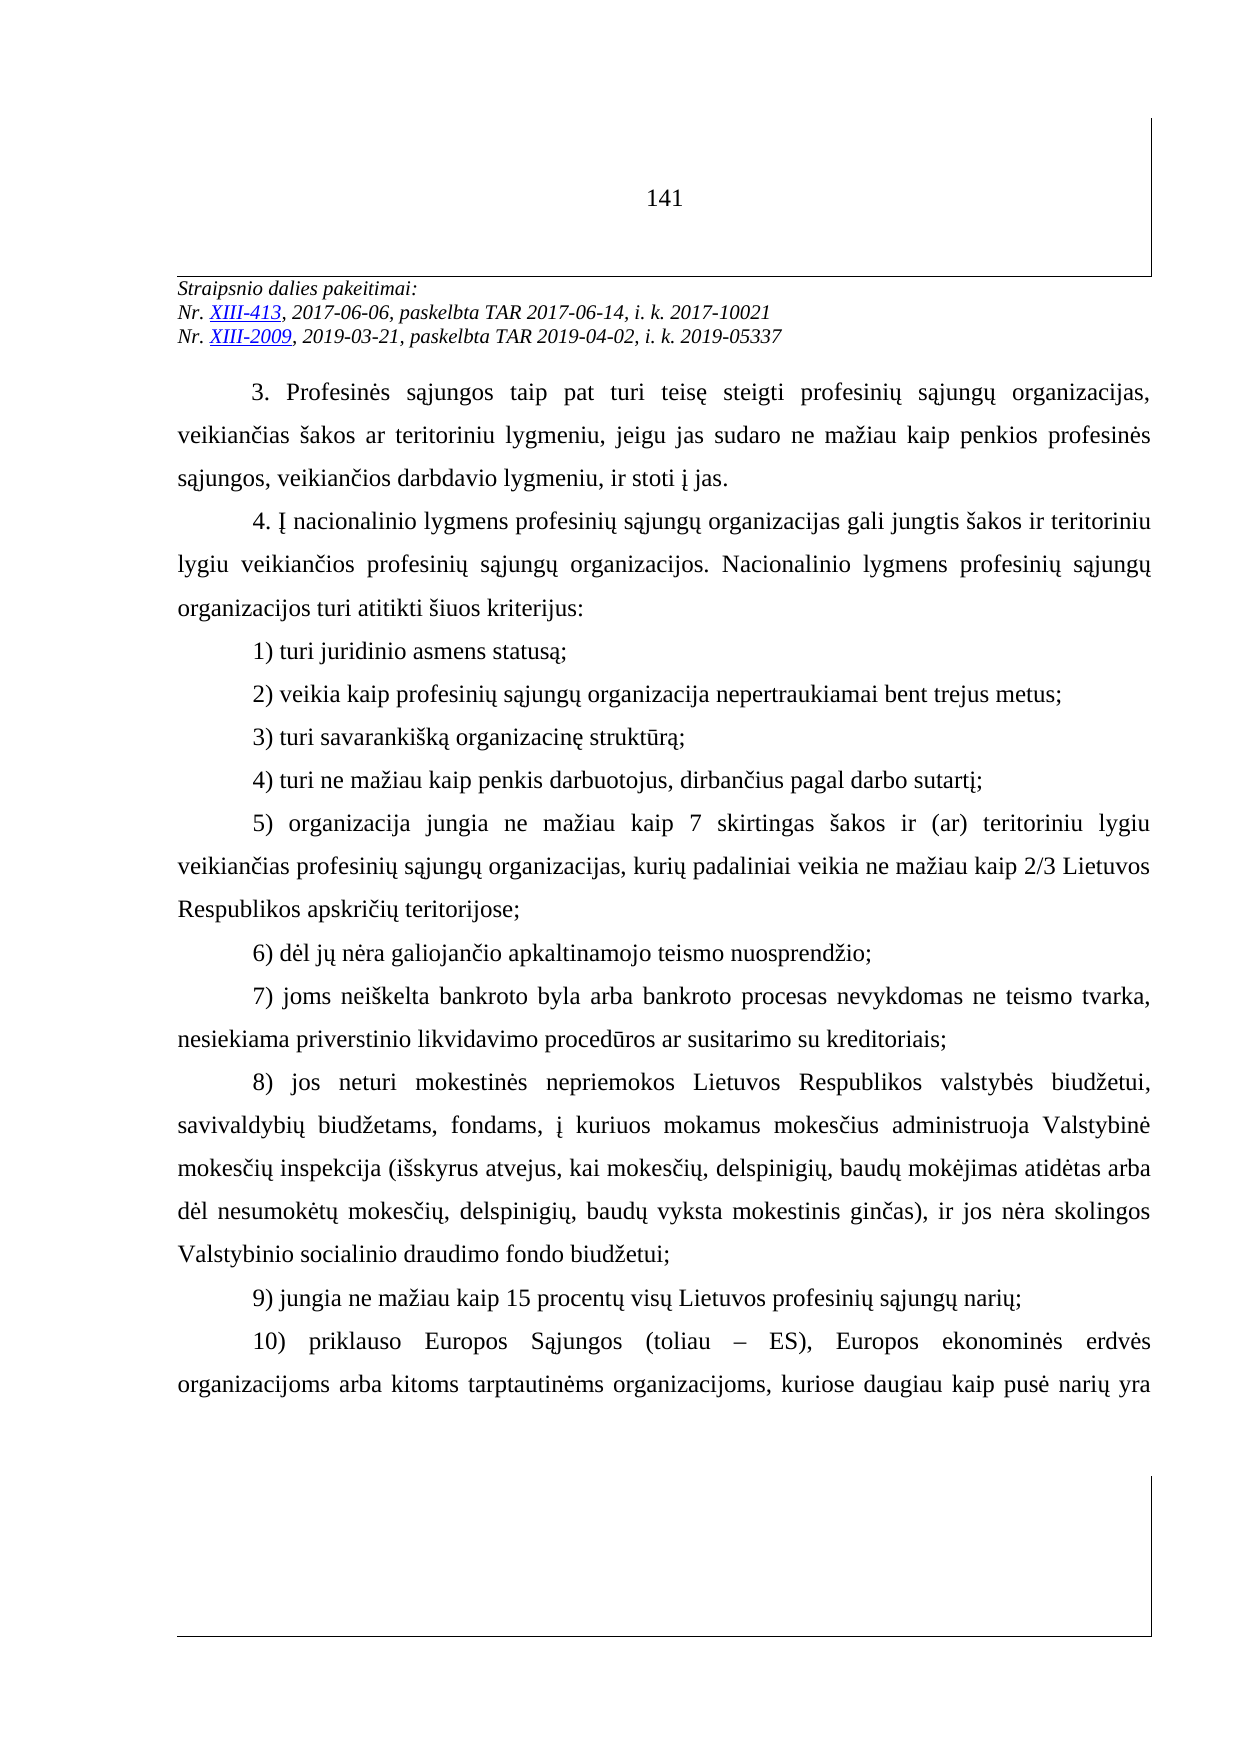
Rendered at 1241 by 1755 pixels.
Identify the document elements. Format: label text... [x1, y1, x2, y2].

text Nr. XIII-2009, 2019-03-21, paskelbta TAR 2019-04-02, i. k. 2019-05337 [177, 324, 1152, 348]
text Nr. XIII-413, 2017-06-06, paskelbta TAR 2017-06-14, i. k. 2017-10021 [177, 300, 1152, 324]
text 6) dėl jų nėra galiojančio apkaltinamojo teismo nuosprendžio; [177, 938, 1152, 966]
text 3) turi savarankišką organizacinę struktūrą; [177, 722, 1152, 751]
text 5) organizacija jungia ne mažiau kaip 7 skirtingas šakos ir (ar) teritoriniu lygiu veikiančias profesinių sąjungų organizacijas, kurių padaliniai veikia ne mažiau kaip 2/3 Lietuvos Respublikos apskričių teritorijose; [177, 808, 1152, 923]
text 7) joms neiškelta bankroto byla arba bankroto procesas nevykdomas ne teismo tvarka, nesiekiama priverstinio likvidavimo procedūros ar susitarimo su kreditoriais; [177, 981, 1152, 1053]
text 3. Profesinės sąjungos taip pat turi teisę steigti profesinių sąjungų organizacijas, veikiančias šakos ar teritoriniu lygmeniu, jeigu jas sudaro ne mažiau kaip penkios profesinės sąjungos, veikiančios darbdavio lygmeniu, ir stoti į jas. [177, 377, 1152, 492]
text 9) jungia ne mažiau kaip 15 procentų visų Lietuvos profesinių sąjungų narių; [177, 1283, 1152, 1311]
text 4. Į nacionalinio lygmens profesinių sąjungų organizacijas gali jungtis šakos ir teritoriniu lygiu veikiančios profesinių sąjungų organizacijos. Nacionalinio lygmens profesinių sąjungų organizacijos turi atitikti šiuos kriterijus: [177, 506, 1152, 621]
text 10) priklauso Europos Sąjungos (toliau – ES), Europos ekonominės erdvės organizacijoms arba kitoms tarptautinėms organizacijoms, kuriose daugiau kaip pusė narių yra [177, 1326, 1152, 1398]
text 1) turi juridinio asmens statusą; [177, 636, 1152, 664]
text Straipsnio dalies pakeitimai: [177, 276, 1152, 300]
text 4) turi ne mažiau kaip penkis darbuotojus, dirbančius pagal darbo sutartį; [177, 765, 1152, 794]
text 8) jos neturi mokestinės nepriemokos Lietuvos Respublikos valstybės biudžetui, savivaldybių biudžetams, fondams, į kuriuos mokamus mokesčius administruoja Valstybinė mokesčių inspekcija (išskyrus atvejus, kai mokesčių, delspinigių, baudų mokėjimas atidėtas arba dėl nesumokėtų mokesčių, delspinigių, baudų vyksta mokestinis ginčas), ir jos nėra skolingos Valstybinio socialinio draudimo fondo biudžetui; [177, 1067, 1152, 1268]
text 2) veikia kaip profesinių sąjungų organizacija nepertraukiamai bent trejus metus; [177, 679, 1152, 708]
